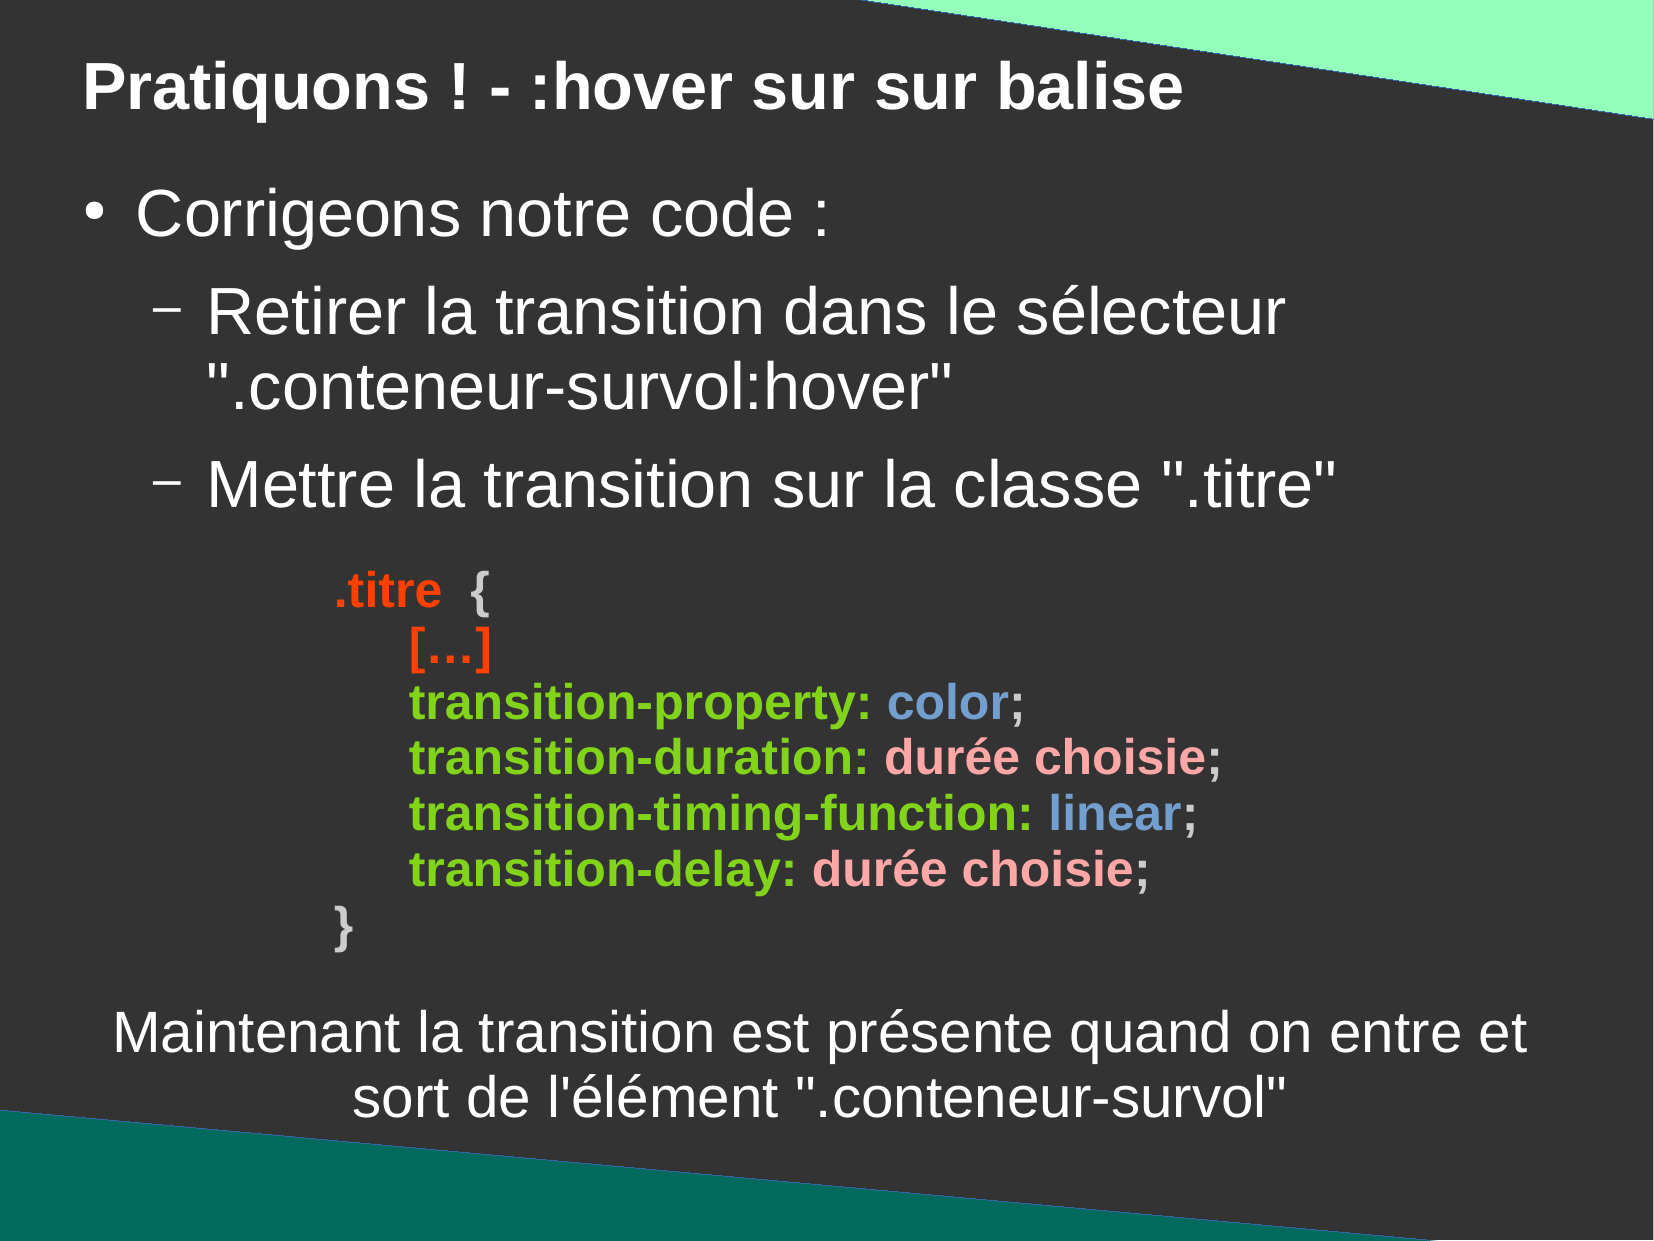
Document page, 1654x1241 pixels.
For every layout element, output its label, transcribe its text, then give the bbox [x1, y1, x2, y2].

text_box .titre { […] transition-property: color; transition-duration: durée choisie; transition-timing-function: linear; transition-delay: durée choisie; } [318, 555, 1335, 961]
title Maintenant la transition est présente quand on entre et sort de l'élément ".conteneur-survol" [59, 999, 1583, 1134]
title Pratiquons ! - :hover sur sur balise [82, 49, 1630, 199]
text_box [861, 0, 1654, 120]
list Corrigeons notre code : Retirer la transition dans le sélecteur ".conteneur-survol:hover" Mettre la transition sur la classe ".titre" [64, 175, 1589, 532]
